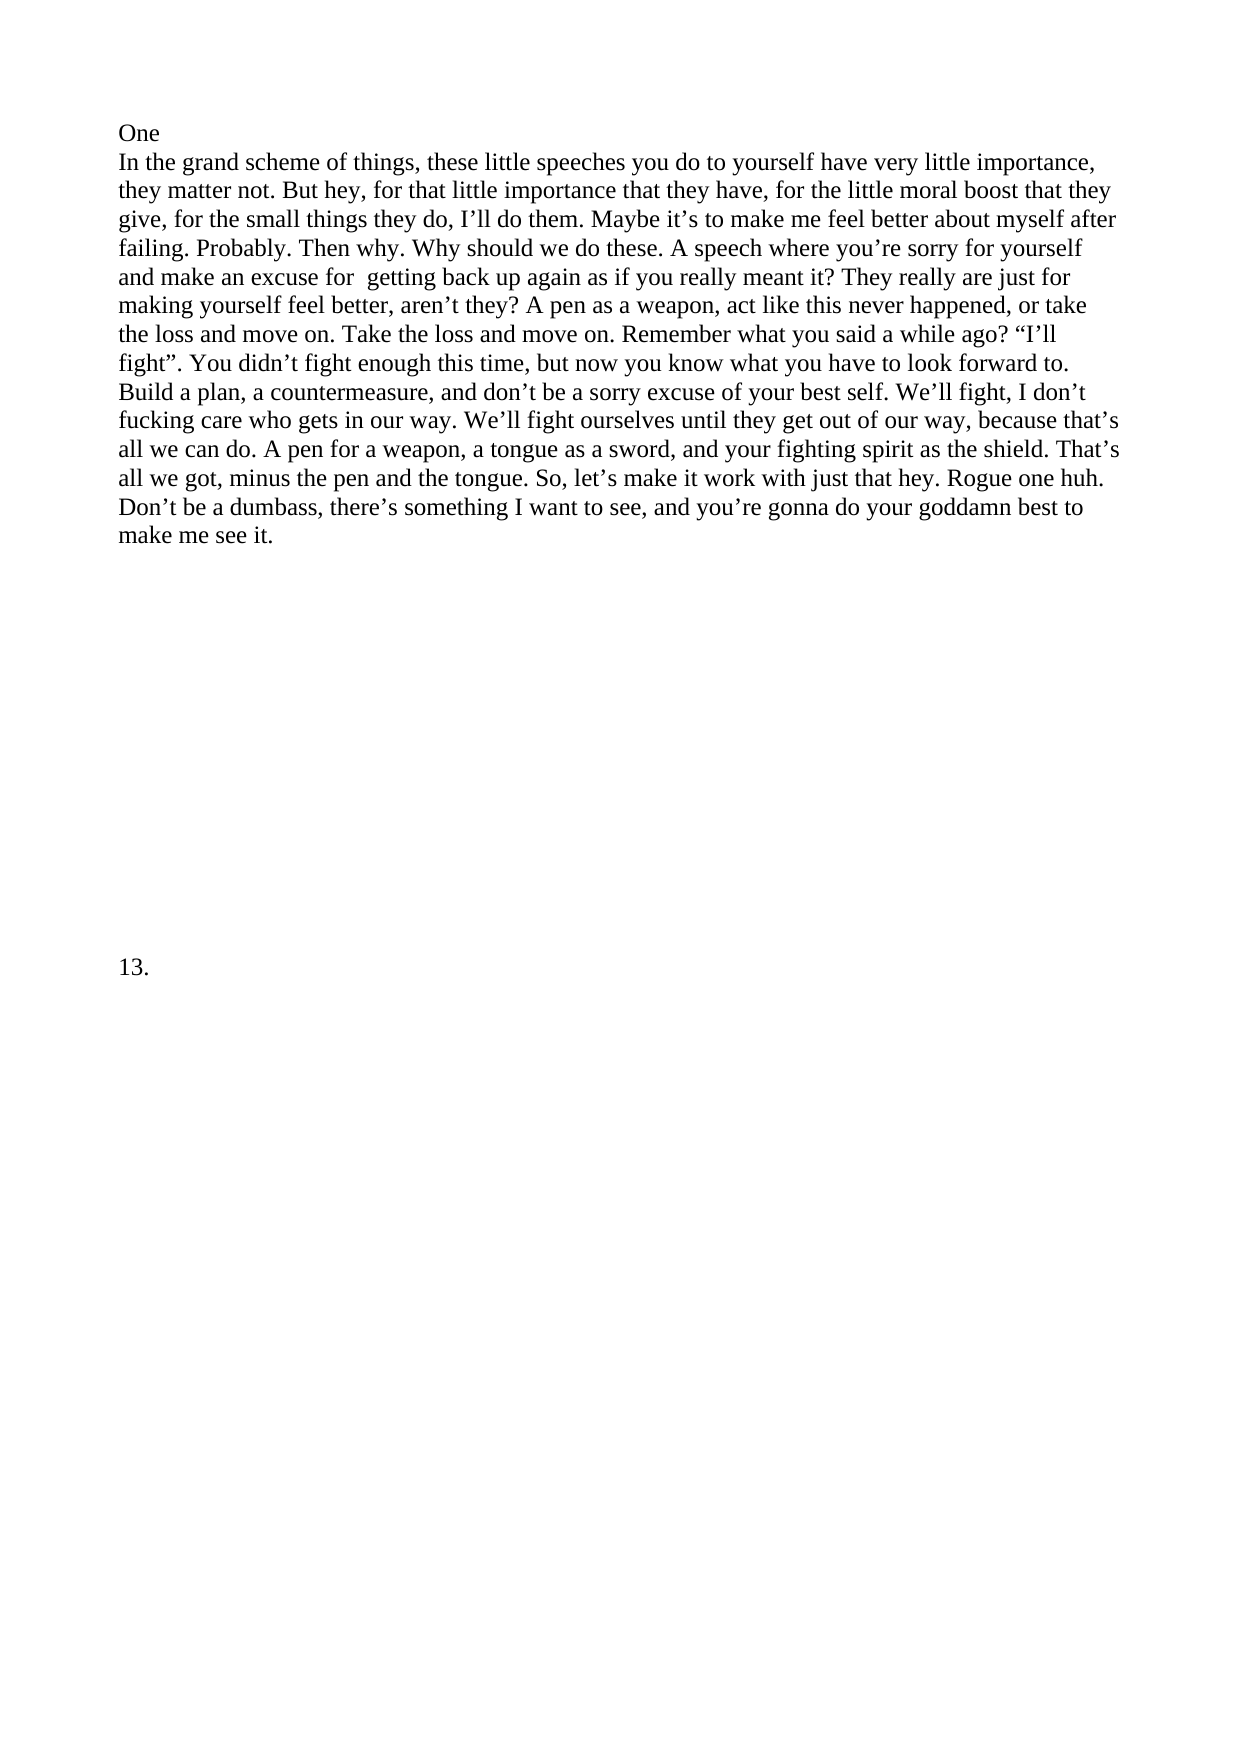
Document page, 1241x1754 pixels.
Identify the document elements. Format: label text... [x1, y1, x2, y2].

text One [118, 118, 1122, 147]
text In the grand scheme of things, these little speeches you do to yourself have very little importance, they matter not. But hey, for that little importance that they have, for the little moral boost that they give, for the small things they do, I’ll do them. Maybe it’s to make me feel better about myself after failing. Probably. Then why. Why should we do these. A speech where you’re sorry for yourself and make an excuse for getting back up again as if you really meant it? They really are just for making yourself feel better, aren’t they? A pen as a weapon, act like this never happened, or take the loss and move on. Take the loss and move on. Remember what you said a while ago? “I’ll fight”. You didn’t fight enough this time, but now you know what you have to look forward to. Build a plan, a countermeasure, and don’t be a sorry excuse of your best self. We’ll fight, I don’t fucking care who gets in our way. We’ll fight ourselves until they get out of our way, because that’s all we can do. A pen for a weapon, a tongue as a sword, and your fighting spirit as the shield. That’s all we got, minus the pen and the tongue. So, let’s make it work with just that hey. Rogue one huh. Don’t be a dumbass, there’s something I want to see, and you’re gonna do your goddamn best to make me see it. [118, 147, 1122, 549]
text 13. [118, 952, 1122, 981]
